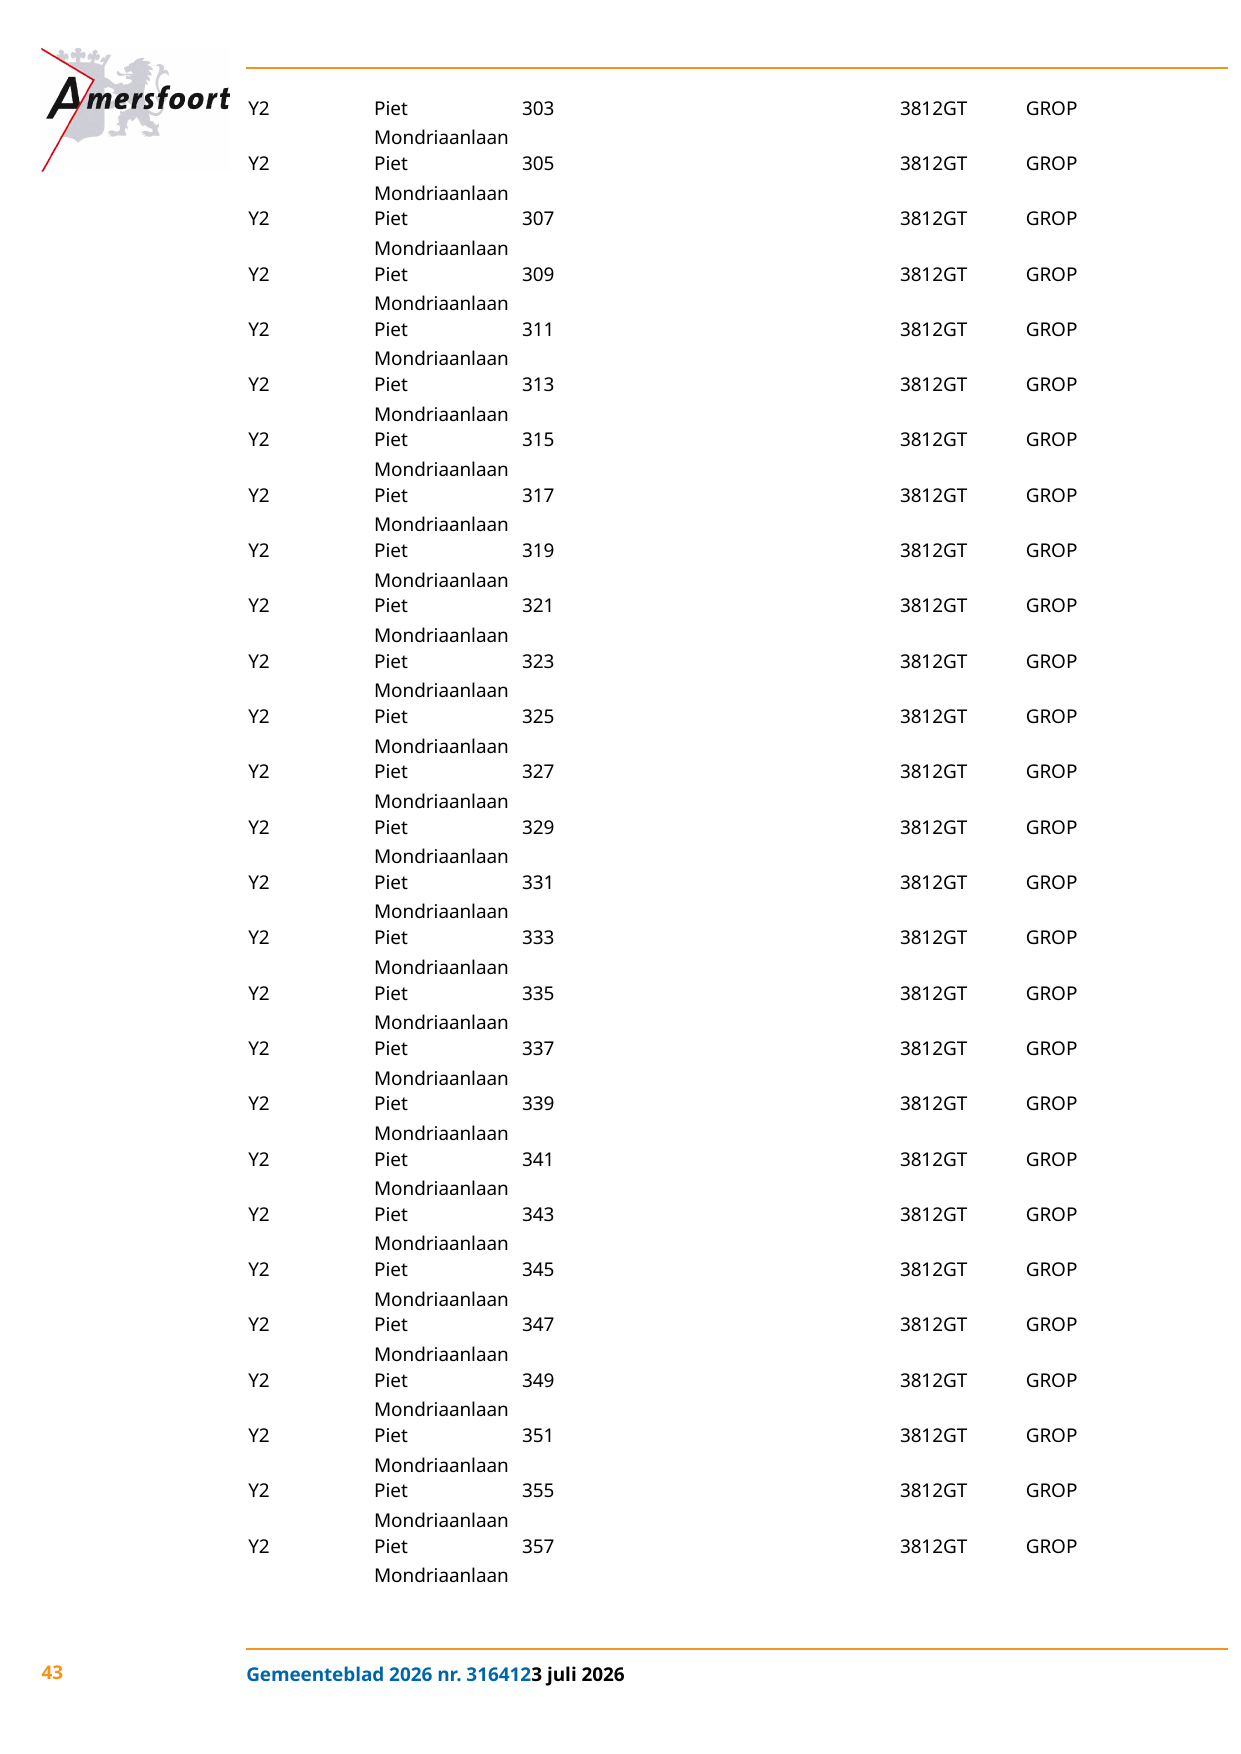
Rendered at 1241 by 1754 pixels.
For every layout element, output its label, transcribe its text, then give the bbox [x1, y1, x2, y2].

table_cell 3812GT [900, 1035, 1026, 1090]
table_cell [774, 371, 900, 427]
table_cell 317 [522, 482, 648, 537]
table_cell [774, 427, 900, 482]
table_cell 3812GT [900, 814, 1026, 869]
table_cell 315 [522, 427, 648, 482]
table_cell 355 [522, 1478, 648, 1533]
table_cell Y2 [248, 537, 374, 593]
table_cell [648, 371, 774, 427]
table_cell Piet Mondriaanlaan [374, 648, 522, 703]
table_cell Y2 [248, 1312, 374, 1367]
table_cell GROP [1026, 261, 1152, 316]
table_cell 3812GT [900, 1422, 1026, 1478]
table_cell 305 [522, 150, 648, 205]
table_cell 311 [522, 316, 648, 371]
table_cell [648, 1146, 774, 1201]
table_cell [774, 95, 900, 150]
table_cell 3812GT [900, 1367, 1026, 1422]
table_cell [774, 869, 900, 924]
table_cell 321 [522, 593, 648, 648]
table_cell Piet Mondriaanlaan [374, 980, 522, 1035]
table_cell Y2 [248, 95, 374, 150]
table_cell Y2 [248, 371, 374, 427]
table_cell [648, 205, 774, 261]
table_cell Y2 [248, 482, 374, 537]
table_cell 309 [522, 261, 648, 316]
table_cell Y2 [248, 703, 374, 758]
table_cell [774, 759, 900, 814]
table_cell Piet Mondriaanlaan [374, 427, 522, 482]
table_cell [648, 1312, 774, 1367]
table_cell [648, 980, 774, 1035]
table_cell 307 [522, 205, 648, 261]
table_cell [648, 703, 774, 758]
table_cell 319 [522, 537, 648, 593]
table_cell Y2 [248, 1367, 374, 1422]
table_cell 3812GT [900, 1312, 1026, 1367]
picture [41, 47, 231, 172]
table_cell [648, 1533, 774, 1588]
table_cell Y2 [248, 1201, 374, 1256]
table_cell Piet Mondriaanlaan [374, 95, 522, 150]
table_cell 3812GT [900, 869, 1026, 924]
table_cell Piet Mondriaanlaan [374, 703, 522, 758]
table_cell GROP [1026, 205, 1152, 261]
table_cell 323 [522, 648, 648, 703]
table_cell Piet Mondriaanlaan [374, 537, 522, 593]
table_cell GROP [1026, 980, 1152, 1035]
table_cell 333 [522, 925, 648, 980]
table_cell [774, 1312, 900, 1367]
table_cell 3812GT [900, 205, 1026, 261]
table_cell [648, 648, 774, 703]
table_cell [648, 1201, 774, 1256]
table_cell Piet Mondriaanlaan [374, 482, 522, 537]
table_cell [774, 925, 900, 980]
table_cell 3812GT [900, 261, 1026, 316]
table_cell Piet Mondriaanlaan [374, 593, 522, 648]
table_cell Piet Mondriaanlaan [374, 759, 522, 814]
table_cell 341 [522, 1146, 648, 1201]
table_cell [648, 1090, 774, 1146]
table_cell GROP [1026, 95, 1152, 150]
table_cell Piet Mondriaanlaan [374, 1367, 522, 1422]
table_cell Y2 [248, 316, 374, 371]
table_cell GROP [1026, 759, 1152, 814]
table_cell Piet Mondriaanlaan [374, 371, 522, 427]
table_cell [774, 1035, 900, 1090]
table_cell 3812GT [900, 1533, 1026, 1588]
table_cell 3812GT [900, 593, 1026, 648]
table_cell [774, 593, 900, 648]
table_cell [774, 1367, 900, 1422]
table_cell Y2 [248, 648, 374, 703]
table_cell 303 [522, 95, 648, 150]
table_cell [774, 1090, 900, 1146]
table_cell [648, 814, 774, 869]
table_cell GROP [1026, 1201, 1152, 1256]
table_cell Piet Mondriaanlaan [374, 150, 522, 205]
table_cell Piet Mondriaanlaan [374, 1256, 522, 1312]
table_cell [774, 150, 900, 205]
table_cell Piet Mondriaanlaan [374, 1533, 522, 1588]
table_cell [648, 427, 774, 482]
table_cell GROP [1026, 537, 1152, 593]
table_cell [648, 150, 774, 205]
table_cell 327 [522, 759, 648, 814]
table_cell [648, 261, 774, 316]
table_cell GROP [1026, 482, 1152, 537]
table_cell Y2 [248, 593, 374, 648]
table_cell Piet Mondriaanlaan [374, 1422, 522, 1478]
table_cell GROP [1026, 925, 1152, 980]
table_cell 313 [522, 371, 648, 427]
table_cell [648, 1478, 774, 1533]
table_cell 3812GT [900, 1090, 1026, 1146]
table_cell [774, 1533, 900, 1588]
table_cell GROP [1026, 1090, 1152, 1146]
table_cell Y2 [248, 1533, 374, 1588]
table_cell 3812GT [900, 482, 1026, 537]
table_cell GROP [1026, 1367, 1152, 1422]
table_cell Y2 [248, 759, 374, 814]
table_cell Piet Mondriaanlaan [374, 1478, 522, 1533]
table_cell 3812GT [900, 759, 1026, 814]
table_cell 345 [522, 1256, 648, 1312]
table_cell 357 [522, 1533, 648, 1588]
table_cell GROP [1026, 703, 1152, 758]
table_cell Y2 [248, 1256, 374, 1312]
table_cell [648, 316, 774, 371]
table_cell Y2 [248, 1146, 374, 1201]
table_cell [774, 261, 900, 316]
table_cell GROP [1026, 1035, 1152, 1090]
table_cell GROP [1026, 1422, 1152, 1478]
table_cell [774, 980, 900, 1035]
table_cell 3812GT [900, 925, 1026, 980]
table_cell Y2 [248, 1422, 374, 1478]
table_cell GROP [1026, 648, 1152, 703]
table_cell 3812GT [900, 1146, 1026, 1201]
table_cell 337 [522, 1035, 648, 1090]
table_cell GROP [1026, 593, 1152, 648]
table_cell 3812GT [900, 371, 1026, 427]
table_cell Piet Mondriaanlaan [374, 1146, 522, 1201]
table_cell 3812GT [900, 427, 1026, 482]
table_cell [774, 482, 900, 537]
table_cell Y2 [248, 1090, 374, 1146]
table_cell [648, 869, 774, 924]
table_cell GROP [1026, 1256, 1152, 1312]
table_cell [774, 205, 900, 261]
table_cell Piet Mondriaanlaan [374, 814, 522, 869]
table_cell [648, 537, 774, 593]
table_cell [648, 1035, 774, 1090]
table_cell 339 [522, 1090, 648, 1146]
table_cell Y2 [248, 1478, 374, 1533]
table_cell 343 [522, 1201, 648, 1256]
table_cell 3812GT [900, 316, 1026, 371]
table_cell [648, 1422, 774, 1478]
table_cell GROP [1026, 1533, 1152, 1588]
table_cell Y2 [248, 150, 374, 205]
table_cell 329 [522, 814, 648, 869]
table_cell [648, 95, 774, 150]
table_cell [648, 482, 774, 537]
table_cell 3812GT [900, 703, 1026, 758]
table_cell GROP [1026, 150, 1152, 205]
table_cell GROP [1026, 1478, 1152, 1533]
table_cell 349 [522, 1367, 648, 1422]
table_cell 331 [522, 869, 648, 924]
table_cell 3812GT [900, 537, 1026, 593]
table_cell Y2 [248, 205, 374, 261]
table_cell Y2 [248, 814, 374, 869]
table_cell Y2 [248, 1035, 374, 1090]
table_cell GROP [1026, 814, 1152, 869]
table_cell 3812GT [900, 150, 1026, 205]
table_cell [648, 759, 774, 814]
table_cell [774, 1256, 900, 1312]
table_cell [774, 648, 900, 703]
table_cell Piet Mondriaanlaan [374, 205, 522, 261]
table_cell 3812GT [900, 1201, 1026, 1256]
table_cell GROP [1026, 427, 1152, 482]
table_cell 351 [522, 1422, 648, 1478]
table_cell Y2 [248, 261, 374, 316]
table_cell [648, 925, 774, 980]
table_cell GROP [1026, 316, 1152, 371]
table_cell Piet Mondriaanlaan [374, 1090, 522, 1146]
table_cell [774, 703, 900, 758]
table_cell 3812GT [900, 1256, 1026, 1312]
table_cell Y2 [248, 869, 374, 924]
table_cell Y2 [248, 925, 374, 980]
table_cell Piet Mondriaanlaan [374, 925, 522, 980]
table_cell [648, 1367, 774, 1422]
table_cell 335 [522, 980, 648, 1035]
table_cell 3812GT [900, 980, 1026, 1035]
table_cell Piet Mondriaanlaan [374, 1312, 522, 1367]
table_cell GROP [1026, 1146, 1152, 1201]
table_cell GROP [1026, 1312, 1152, 1367]
table_cell GROP [1026, 869, 1152, 924]
table_cell [648, 1256, 774, 1312]
table_cell Piet Mondriaanlaan [374, 1201, 522, 1256]
table_cell Piet Mondriaanlaan [374, 261, 522, 316]
table_cell [774, 1478, 900, 1533]
table_cell [648, 593, 774, 648]
table_cell 3812GT [900, 95, 1026, 150]
table_cell Piet Mondriaanlaan [374, 316, 522, 371]
table_cell 347 [522, 1312, 648, 1367]
table_cell 3812GT [900, 648, 1026, 703]
table_cell GROP [1026, 371, 1152, 427]
table_cell 3812GT [900, 1478, 1026, 1533]
table_cell Y2 [248, 980, 374, 1035]
table_cell [774, 537, 900, 593]
table_cell [774, 1146, 900, 1201]
table_cell [774, 316, 900, 371]
table_cell Y2 [248, 427, 374, 482]
table_cell Piet Mondriaanlaan [374, 869, 522, 924]
table_cell [774, 1422, 900, 1478]
table_cell Piet Mondriaanlaan [374, 1035, 522, 1090]
table_cell [774, 1201, 900, 1256]
table_cell [774, 814, 900, 869]
table_cell 325 [522, 703, 648, 758]
